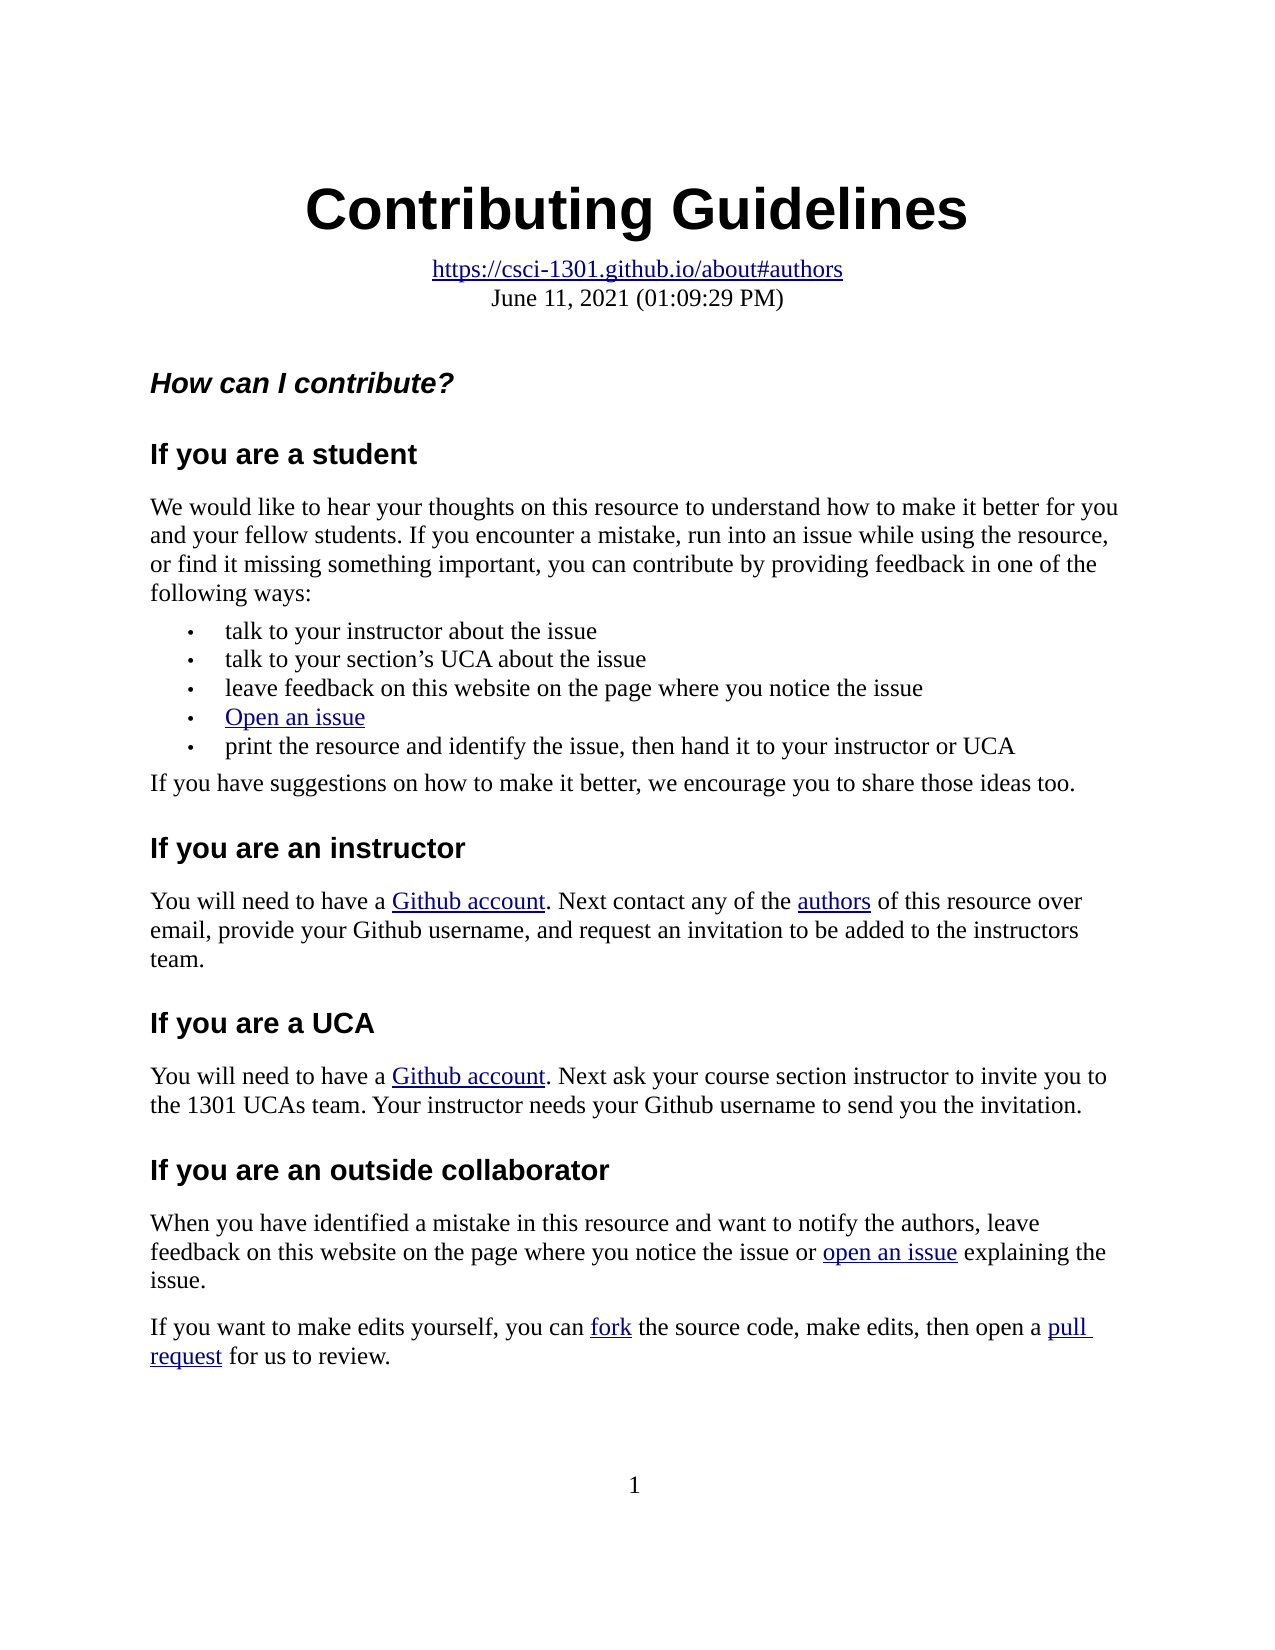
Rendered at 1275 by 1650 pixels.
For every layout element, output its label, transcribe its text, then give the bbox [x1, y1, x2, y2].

list print the resource and identify the issue, then hand it to your instructor or UCA [187, 731, 1125, 759]
subtitle How can I contribute? [150, 366, 1125, 399]
list talk to your instructor about the issue [187, 616, 1125, 644]
text If you want to make edits yourself, you can fork the source code, make edits, then open a pull request for us to review. [150, 1312, 1125, 1369]
list Open an issue [187, 702, 1125, 731]
subtitle If you are an outside collaborator [150, 1153, 1125, 1186]
subtitle If you are an instructor [150, 831, 1125, 865]
title Contributing Guidelines [150, 175, 1125, 242]
list talk to your section’s UCA about the issue [187, 644, 1125, 673]
text https://csci-1301.github.io/about#authors [150, 254, 1125, 283]
subtitle If you are a UCA [150, 1006, 1125, 1040]
text When you have identified a mistake in this resource and want to notify the authors, leave feedback on this website on the page where you notice the issue or open an issue explaining the issue. [150, 1208, 1125, 1294]
text If you have suggestions on how to make it better, we encourage you to share those ideas too. [150, 768, 1125, 797]
subtitle If you are a student [150, 437, 1125, 470]
text June 11, 2021 (01:09:29 PM) [150, 283, 1125, 312]
text You will need to have a Github account. Next contact any of the authors of this resource over email, provide your Github username, and request an invitation to be added to the instructors team. [150, 886, 1125, 972]
list leave feedback on this website on the page where you notice the issue [187, 673, 1125, 702]
text We would like to hear your thoughts on this resource to understand how to make it better for you and your fellow students. If you encounter a mistake, run into an issue while using the resource, or find it missing something important, you can contribute by providing feedback in one of the following ways: [150, 492, 1125, 607]
text You will need to have a Github account. Next ask your course section instructor to invite you to the 1301 UCAs team. Your instructor needs your Github username to send you the invitation. [150, 1061, 1125, 1119]
